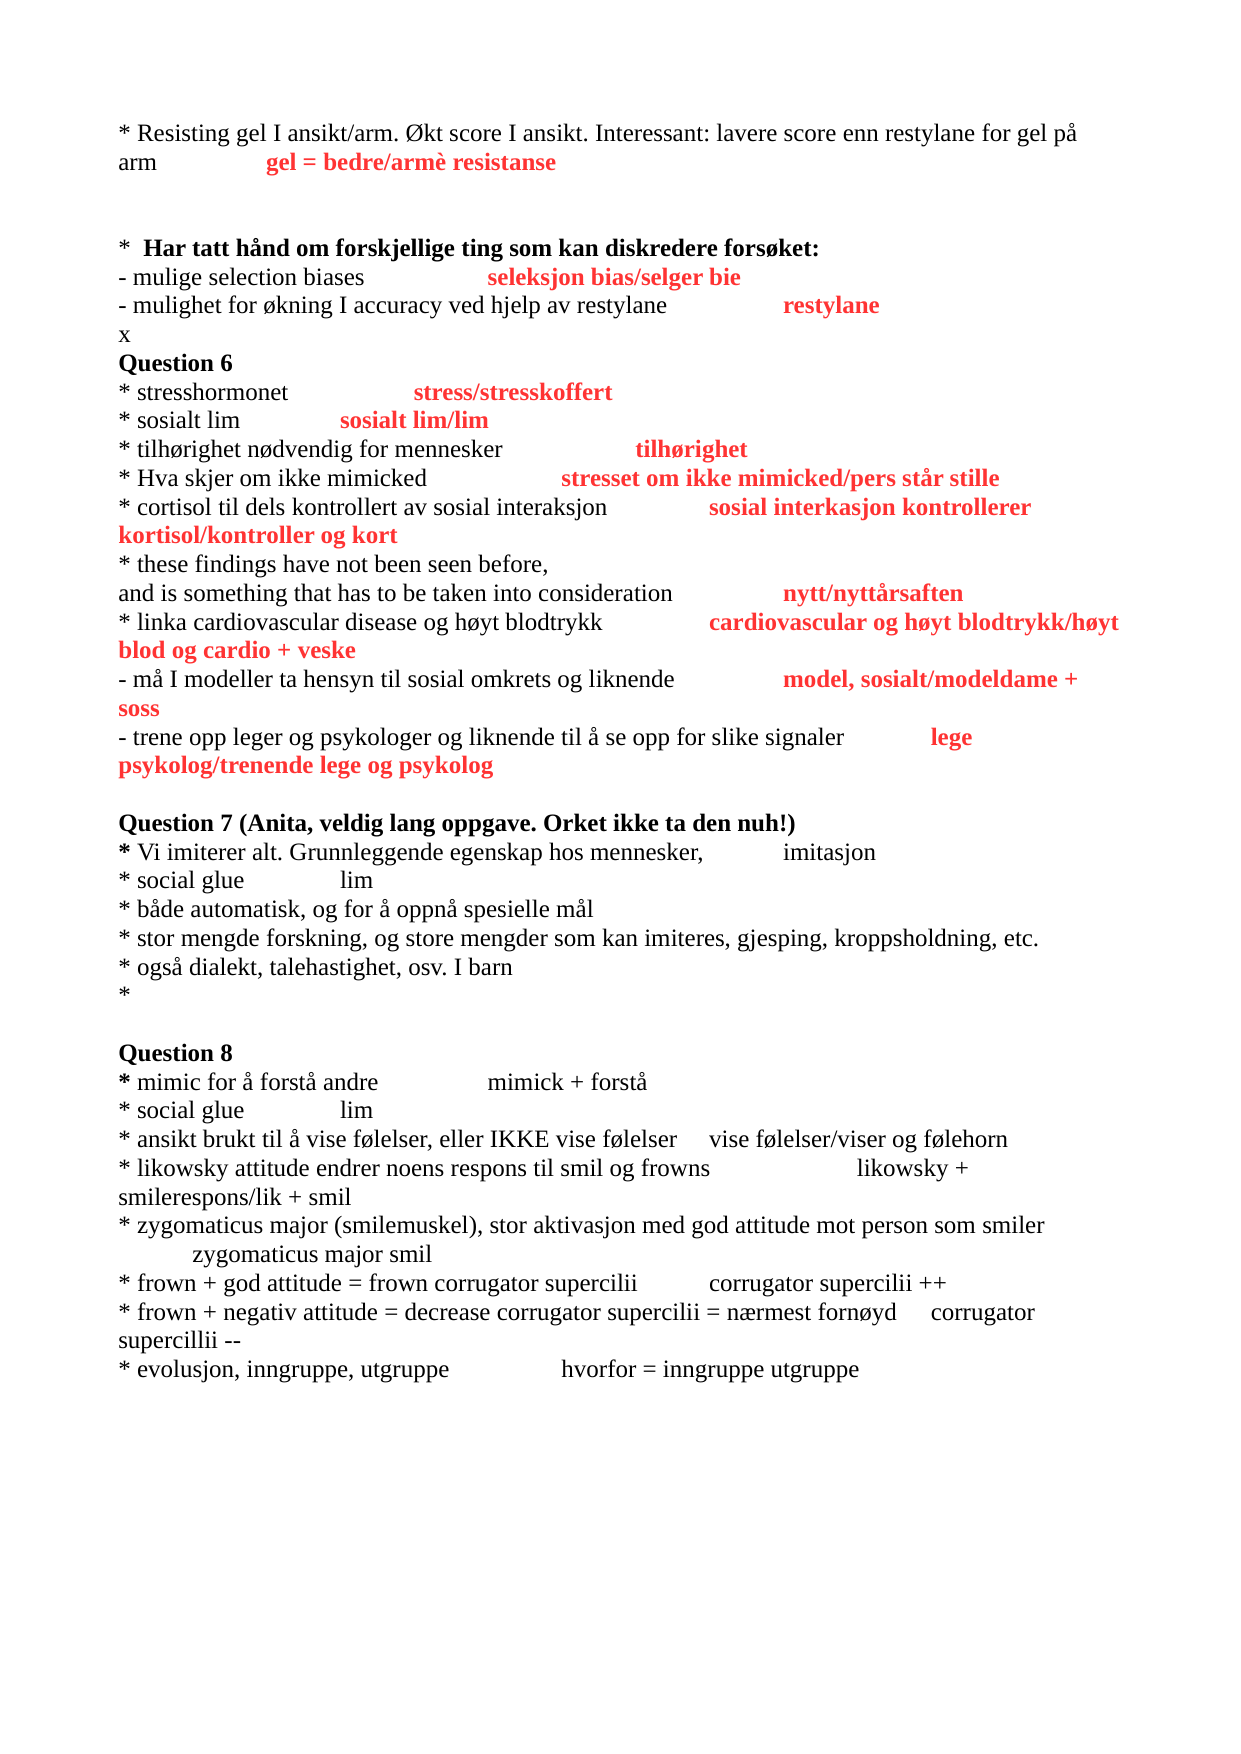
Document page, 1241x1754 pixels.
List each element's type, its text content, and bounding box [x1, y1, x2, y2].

text - må I modeller ta hensyn til sosial omkrets og liknende model, sosialt/modeldame + soss [118, 664, 1122, 722]
text * sosialt lim sosialt lim/lim [118, 406, 1122, 434]
text * social glue lim [118, 866, 1122, 894]
text - trene opp leger og psykologer og liknende til å se opp for slike signaler lege psykolog/trenende lege og psykolog [118, 722, 1122, 779]
text * cortisol til dels kontrollert av sosial interaksjon sosial interkasjon kontrollerer kortisol/kontroller og kort [118, 492, 1122, 549]
text * Resisting gel I ansikt/arm. Økt score I ansikt. Interessant: lavere score enn restylane for gel på arm gel = bedre/armè resistanse [118, 118, 1122, 176]
text Question 7 (Anita, veldig lang oppgave. Orket ikke ta den nuh!) [118, 808, 1122, 837]
text * stor mengde forskning, og store mengder som kan imiteres, gjesping, kroppsholdning, etc. [118, 923, 1122, 952]
text * Vi imiterer alt. Grunnleggende egenskap hos mennesker, imitasjon [118, 837, 1122, 866]
text zygomaticus major smil [118, 1239, 1122, 1268]
text * frown + negativ attitude = decrease corrugator supercilii = nærmest fornøyd corrugator supercillii -- [118, 1297, 1122, 1354]
text * likowsky attitude endrer noens respons til smil og frowns likowsky + smilerespons/lik + smil [118, 1153, 1122, 1211]
text * evolusjon, inngruppe, utgruppe hvorfor = inngruppe utgruppe [118, 1354, 1122, 1383]
text * Hva skjer om ikke mimicked stresset om ikke mimicked/pers står stille [118, 463, 1122, 492]
text * stresshormonet stress/stresskoffert [118, 377, 1122, 406]
text Question 6 [118, 348, 1122, 377]
text * [118, 981, 1122, 1009]
text * linka cardiovascular disease og høyt blodtrykk cardiovascular og høyt blodtrykk/høyt blod og cardio + veske [118, 607, 1122, 664]
text Question 8 [118, 1038, 1122, 1067]
text * tilhørighet nødvendig for mennesker tilhørighet [118, 434, 1122, 463]
text * Har tatt hånd om forskjellige ting som kan diskredere forsøket: [118, 233, 1122, 262]
text * ansikt brukt til å vise følelser, eller IKKE vise følelser vise følelser/viser og følehorn [118, 1124, 1122, 1153]
text * mimic for å forstå andre mimick + forstå [118, 1067, 1122, 1096]
text - mulighet for økning I accuracy ved hjelp av restylane restylane [118, 291, 1122, 319]
text * social glue lim [118, 1096, 1122, 1124]
text * zygomaticus major (smilemuskel), stor aktivasjon med god attitude mot person som smiler [118, 1211, 1122, 1239]
text * these findings have not been seen before, [118, 549, 1122, 578]
text x [118, 319, 1122, 348]
text * frown + god attitude = frown corrugator supercilii corrugator supercilii ++ [118, 1268, 1122, 1297]
text and is something that has to be taken into consideration nytt/nyttårsaften [118, 578, 1122, 607]
text - mulige selection biases seleksjon bias/selger bie [118, 262, 1122, 291]
text * både automatisk, og for å oppnå spesielle mål [118, 894, 1122, 923]
text * også dialekt, talehastighet, osv. I barn [118, 952, 1122, 981]
